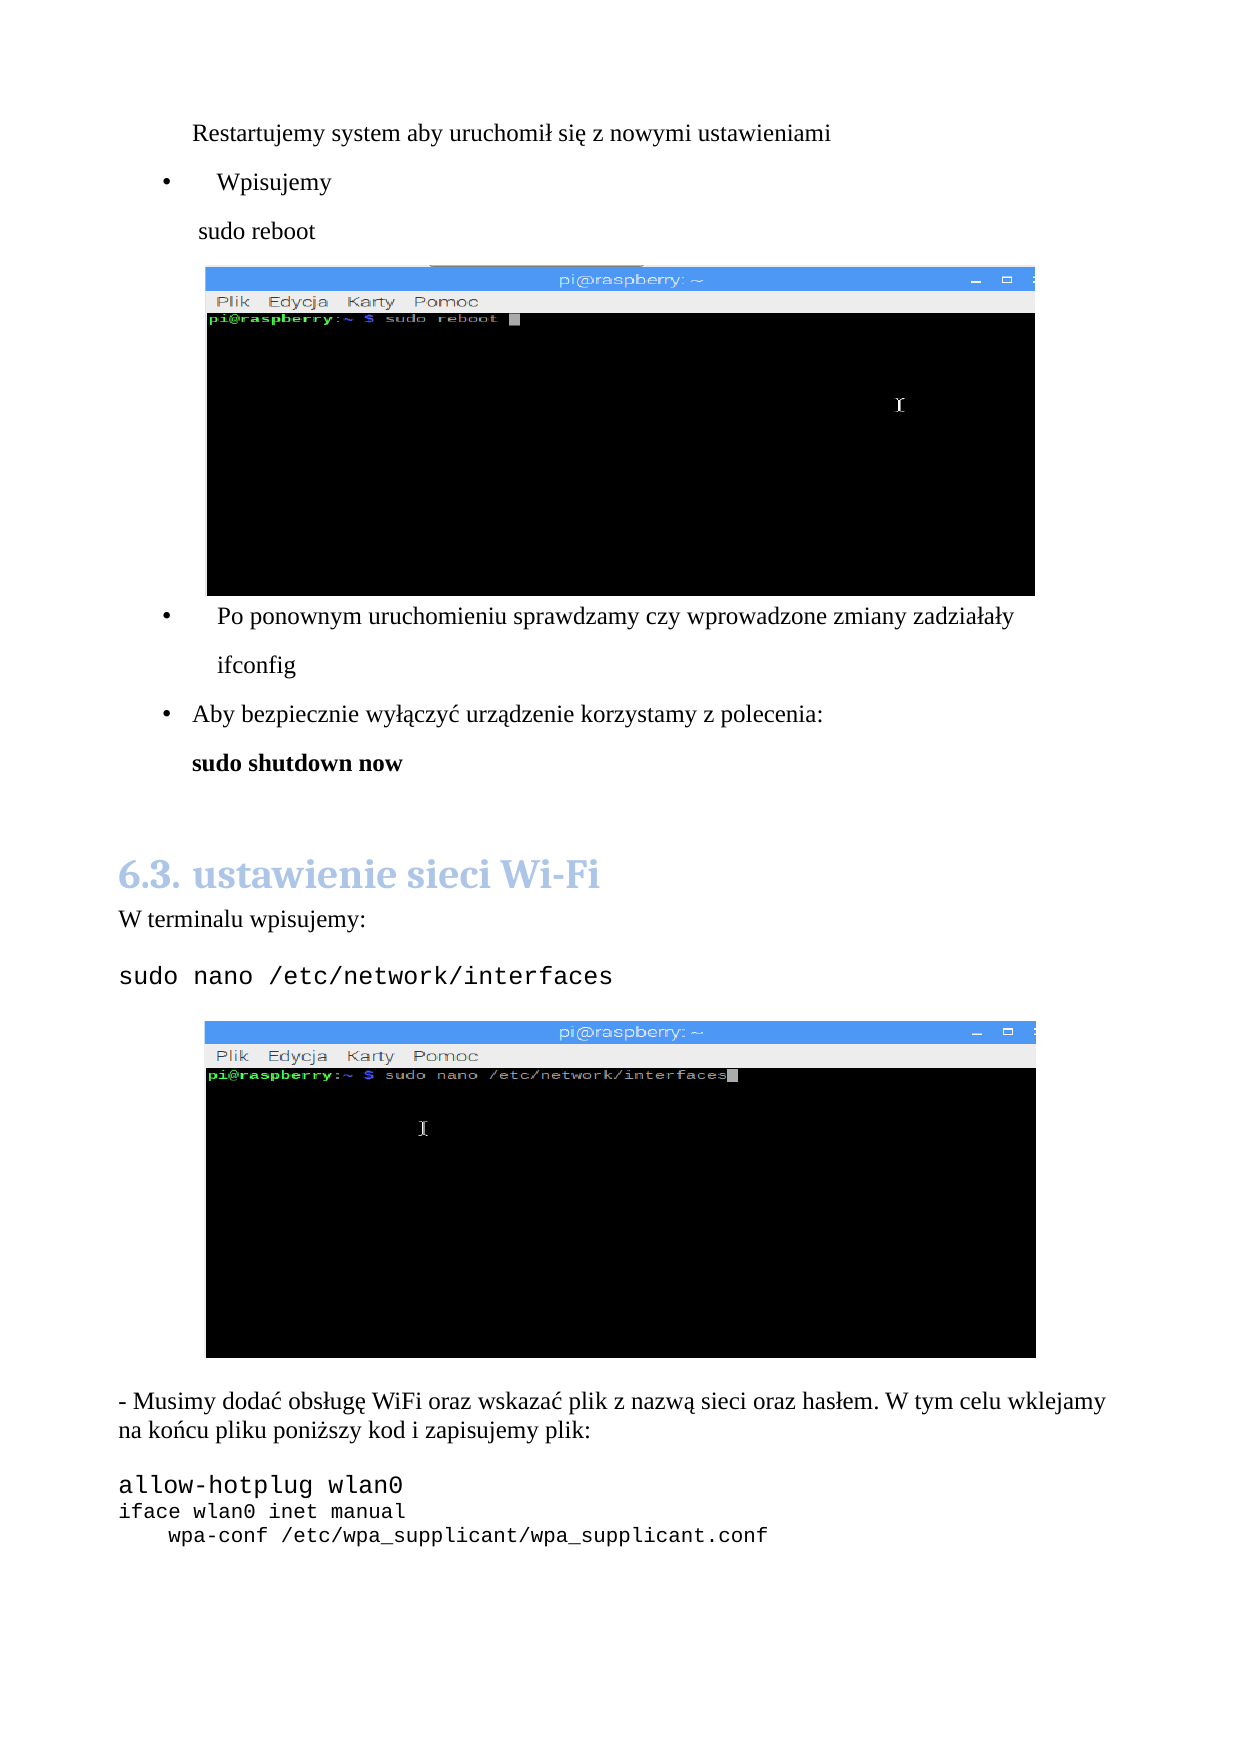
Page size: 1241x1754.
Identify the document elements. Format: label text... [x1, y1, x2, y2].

list sudo shutdown now [162, 748, 1122, 777]
text sudo nano /etc/network/interfaces [118, 961, 1122, 992]
list Aby bezpiecznie wyłączyć urządzenie korzystamy z polecenia: [162, 699, 1122, 728]
text iface wlan0 inet manual [118, 1501, 1122, 1525]
list ifconfig [162, 650, 1122, 679]
text wpa-conf /etc/wpa_supplicant/wpa_supplicant.conf [118, 1525, 1122, 1548]
subtitle ustawienie sieci Wi-Fi [118, 851, 1122, 899]
list Wpisujemy [162, 167, 1122, 196]
text W terminalu wpisujemy: [118, 904, 1122, 933]
list sudo reboot [162, 216, 1122, 245]
list Restartujemy system aby uruchomił się z nowymi ustawieniami [162, 118, 1122, 147]
picture [205, 265, 1035, 596]
text - Musimy dodać obsługę WiFi oraz wskazać plik z nazwą sieci oraz hasłem. W tym celu wklejamy na końcu pliku poniższy kod i zapisujemy plik: [118, 1386, 1122, 1444]
list Po ponownym uruchomieniu sprawdzamy czy wprowadzone zmiany zadziałały [162, 596, 1122, 630]
text allow-hotplug wlan0 [118, 1473, 1122, 1501]
picture [204, 1021, 1036, 1358]
